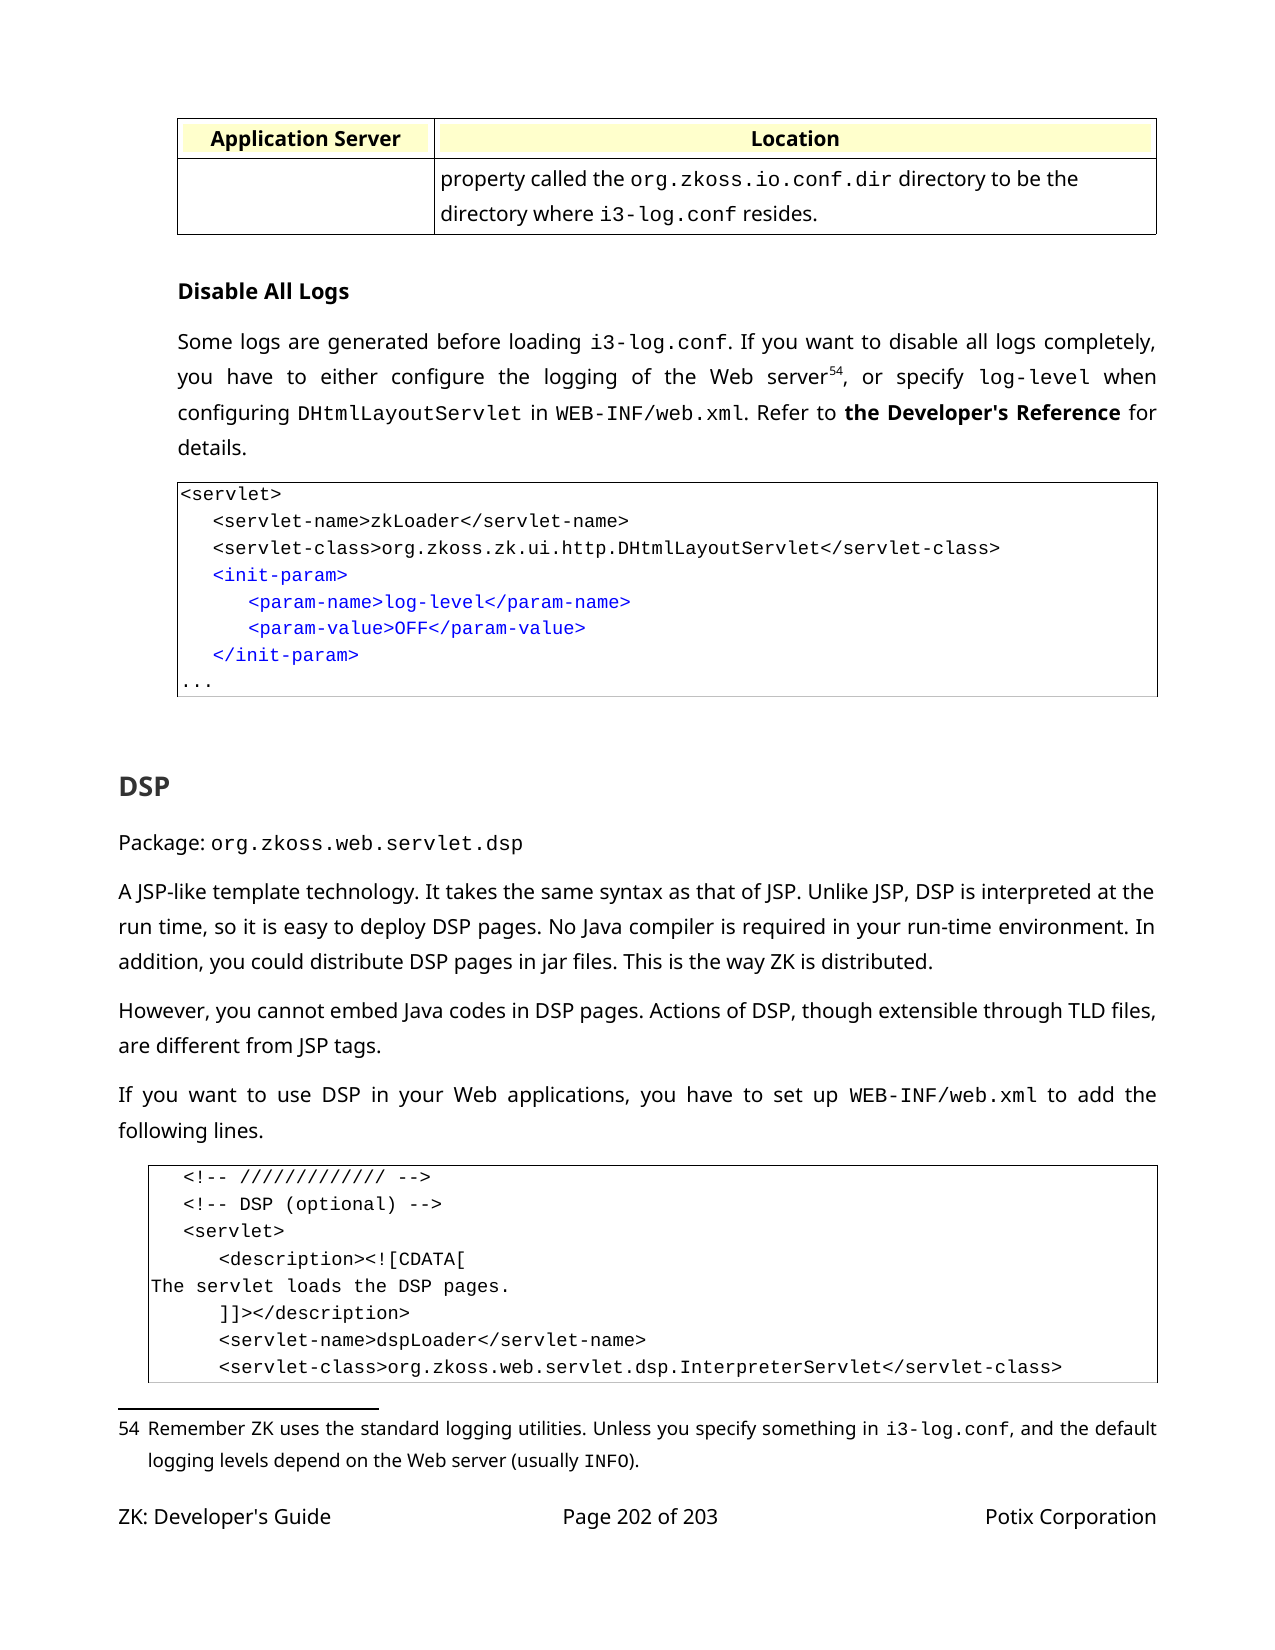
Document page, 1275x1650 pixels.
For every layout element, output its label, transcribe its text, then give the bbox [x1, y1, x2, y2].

table_header Location [435, 119, 1156, 158]
text Some logs are generated before loading i3-log.conf. If you want to disable all logs completely, you have to either configure the logging of the Web server, or specify log-level when configuring DHtmlLayoutServlet in WEB-INF/web.xml. Refer to the Developer's Reference for details. [177, 327, 1157, 462]
text <init-param> <param-name>log-level</param-name> <param-value>OFF</param-value> </init-param> ... [178, 563, 1157, 696]
text <servlet-name>dspLoader</servlet-name> [149, 1328, 1157, 1352]
text <servlet-class>org.zkoss.web.servlet.dsp.InterpreterServlet</servlet-class> [149, 1355, 1157, 1382]
text <!-- ///////////// --> [149, 1166, 1157, 1189]
table_header Application Server [178, 119, 434, 158]
text The servlet loads the DSP pages. [149, 1273, 1157, 1298]
text <servlet> [178, 483, 1157, 506]
text <description><![CDATA[ [149, 1246, 1157, 1271]
subtitle Disable All Logs [177, 276, 1157, 306]
text If you want to use DSP in your Web applications, you have to set up WEB-INF/web.xml to add the following lines. [118, 1080, 1157, 1144]
text <servlet> [149, 1219, 1157, 1243]
table_cell property called the org.zkoss.io.conf.dir directory to be the directory where i3-log.conf resides. [435, 159, 1156, 234]
table_cell [178, 159, 434, 234]
text <!-- DSP (optional) --> [149, 1192, 1157, 1216]
text ]]></description> [149, 1301, 1157, 1325]
text <servlet-name>zkLoader</servlet-name> <servlet-class>org.zkoss.zk.ui.http.DHtmlLayoutServlet</servlet-class> [178, 509, 1157, 560]
text However, you cannot embed Java codes in DSP pages. Actions of DSP, though extensible through TLD files, are different from JSP tags. [118, 996, 1157, 1060]
text A JSP-like template technology. It takes the same syntax as that of JSP. Unlike JSP, DSP is interpreted at the run time, so it is easy to deploy DSP pages. No Java compiler is required in your run-time environment. In addition, you could distribute DSP pages in jar files. This is the way ZK is distributed. [118, 877, 1157, 976]
subtitle DSP [118, 767, 1157, 804]
text Package: org.zkoss.web.servlet.dsp [118, 828, 1157, 856]
text Remember ZK uses the standard logging utilities. Unless you specify something in i3-log.conf, and the default logging levels depend on the Web server (usually INFO). [118, 1415, 1157, 1473]
